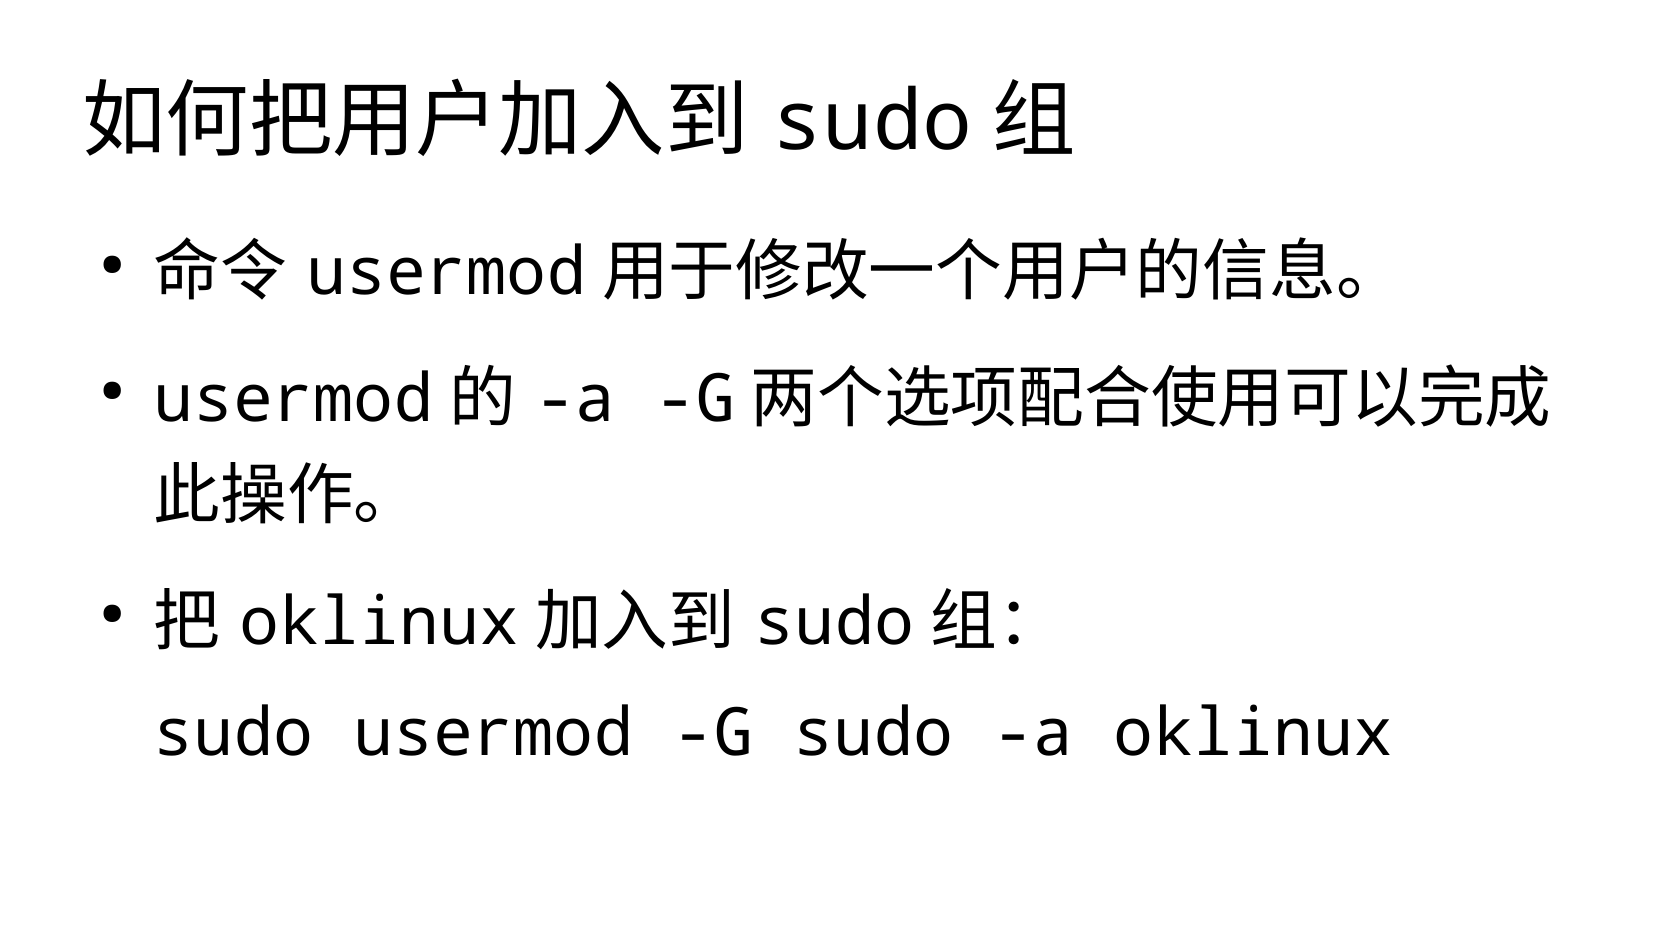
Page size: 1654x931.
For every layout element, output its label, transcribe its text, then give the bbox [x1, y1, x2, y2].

title 如何把用户加入到sudo组 [82, 37, 1571, 189]
list 命令usermod用于修改一个用户的信息。 usermod的-a -G两个选项配合使用可以完成此操作。 把oklinux加入到sudo组： sudo usermod -G sudo -a oklinux [82, 217, 1571, 839]
